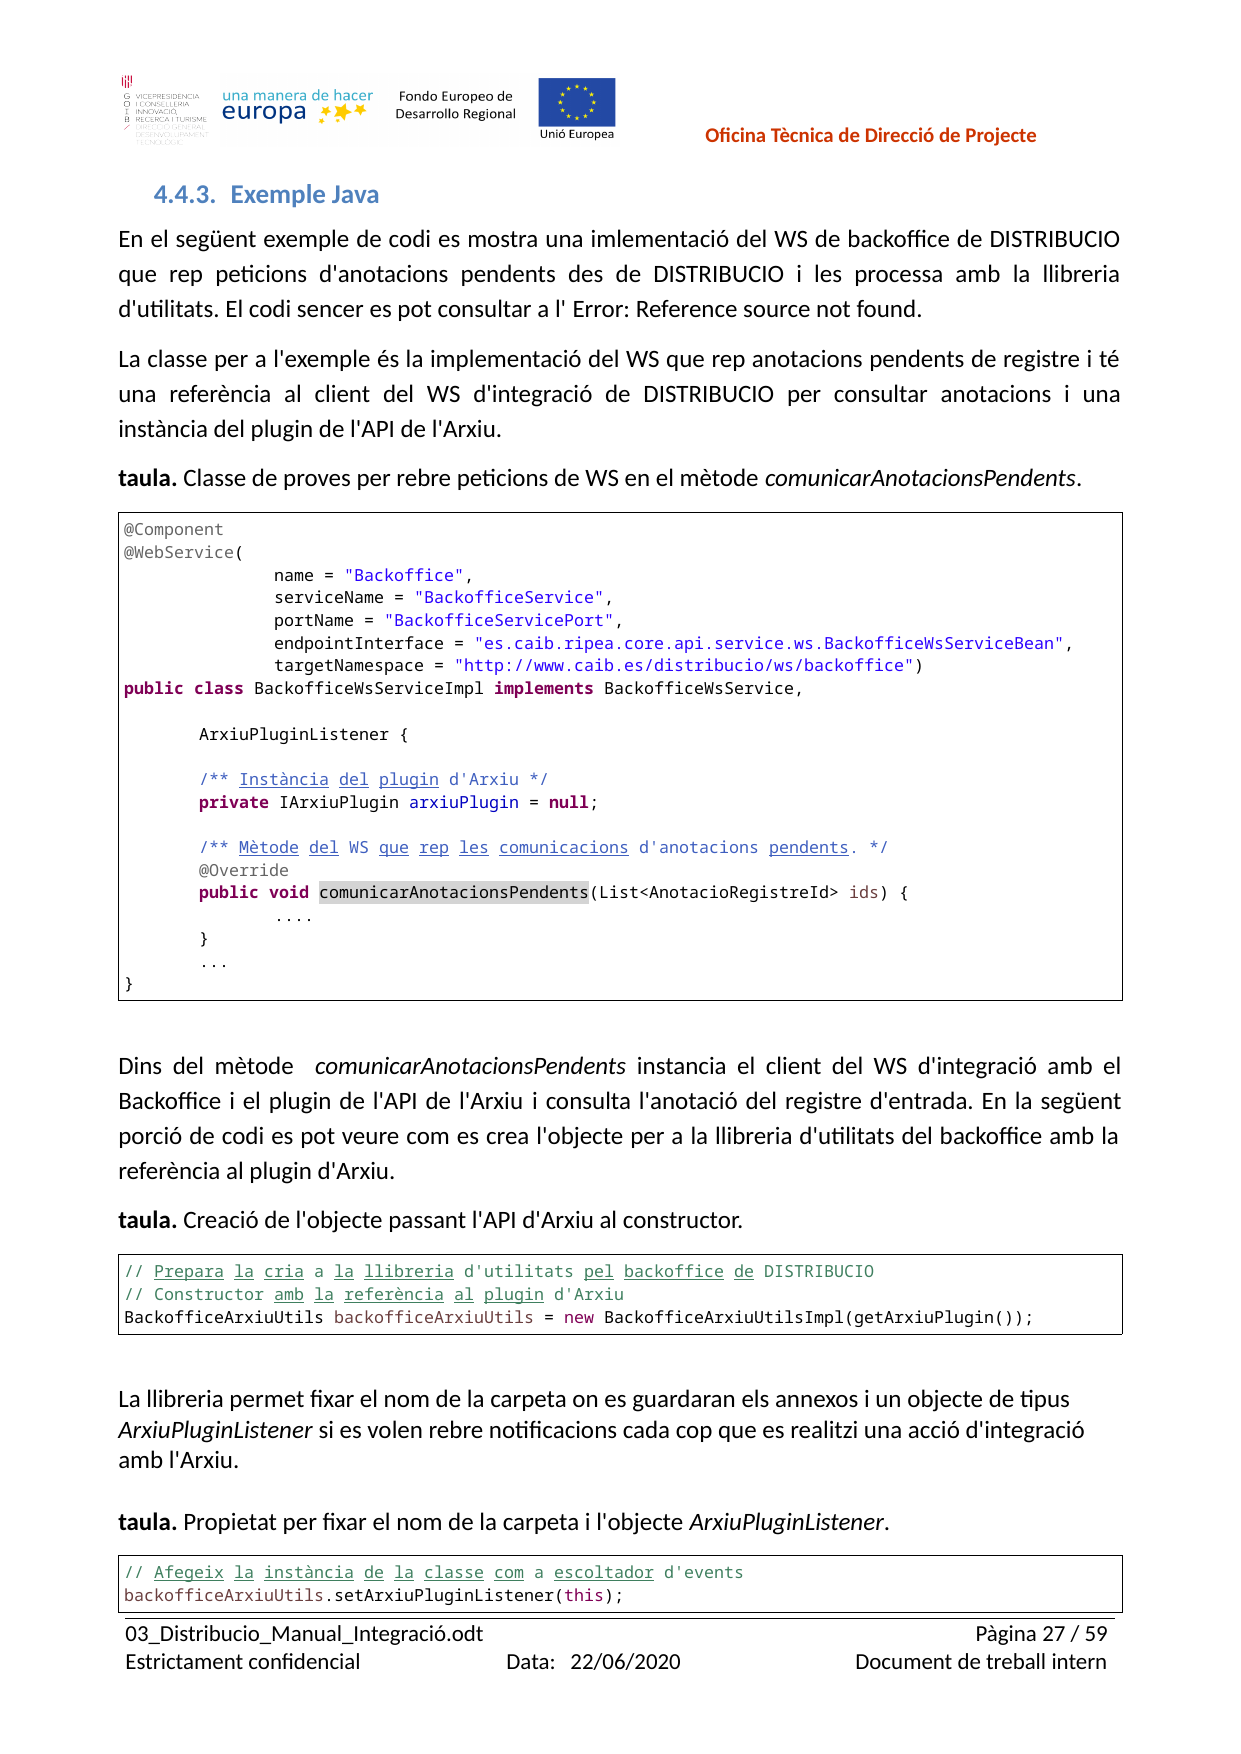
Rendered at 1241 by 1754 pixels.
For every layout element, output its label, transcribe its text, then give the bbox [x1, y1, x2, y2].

text taula. Propietat per fixar el nom de la carpeta i l'objecte ArxiuPluginListener. [118, 1506, 1122, 1536]
text La llibreria permet fixar el nom de la carpeta on es guardaran els annexos i un objecte de tipus ArxiuPluginListener si es volen rebre notificacions cada cop que es realitzi una acció d'integració amb l'Arxiu. [118, 1384, 1122, 1475]
text Dins del mètode comunicarAnotacionsPendents instancia el client del WS d'integració amb el Backoffice i el plugin de l'API de l'Arxiu i consulta l'anotació del registre d'entrada. En la següent porció de codi es pot veure com es crea l'objecte per a la llibreria d'utilitats del backoffice amb la referència al plugin d'Arxiu. [118, 1050, 1122, 1186]
text En el següent exemple de codi es mostra una imlementació del WS de backoffice de DISTRIBUCIO que rep peticions d'anotacions pendents des de DISTRIBUCIO i les processa amb la llibreria d'utilitats. El codi sencer es pot consultar a l' Error: Reference source not found. [118, 223, 1122, 324]
text taula. Classe de proves per rebre peticions de WS en el mètode comunicarAnotacionsPendents. [118, 462, 1122, 493]
table_header // Prepara la cria a la llibreria d'utilitats pel backoffice de DISTRIBUCIO // Constructor amb la referència al plugin d'Arxiu BackofficeArxiuUtils backofficeArxiuUtils = new BackofficeArxiuUtilsImpl(getArxiuPlugin()); [119, 1255, 1122, 1334]
text taula. Creació de l'objecte passant l'API d'Arxiu al constructor. [118, 1205, 1122, 1235]
picture [118, 73, 213, 147]
table_header @Component @WebService( name = "Backoffice", serviceName = "BackofficeService", portName = "BackofficeServicePort", endpointInterface = "es.caib.ripea.core.api.service.ws.BackofficeWsServiceBean", targetNamespace = "http://www.caib.es/distribucio/ws/backoffice") public class BackofficeWsServiceImpl implements BackofficeWsService, ArxiuPluginListener { /** Instància del plugin d'Arxiu */ private IArxiuPlugin arxiuPlugin = null; /** Mètode del WS que rep les comunicacions d'anotacions pendents. */ @Override public void comunicarAnotacionsPendents(List<AnotacioRegistreId> ids) { .... } ... } [119, 513, 1122, 1000]
subtitle Exemple Java [153, 178, 1122, 211]
picture [219, 73, 621, 147]
text La classe per a l'exemple és la implementació del WS que rep anotacions pendents de registre i té una referència al client del WS d'integració de DISTRIBUCIO per consultar anotacions i una instància del plugin de l'API de l'Arxiu. [118, 343, 1122, 443]
table_header // Afegeix la instància de la classe com a escoltador d'events backofficeArxiuUtils.setArxiuPluginListener(this); [119, 1556, 1122, 1612]
